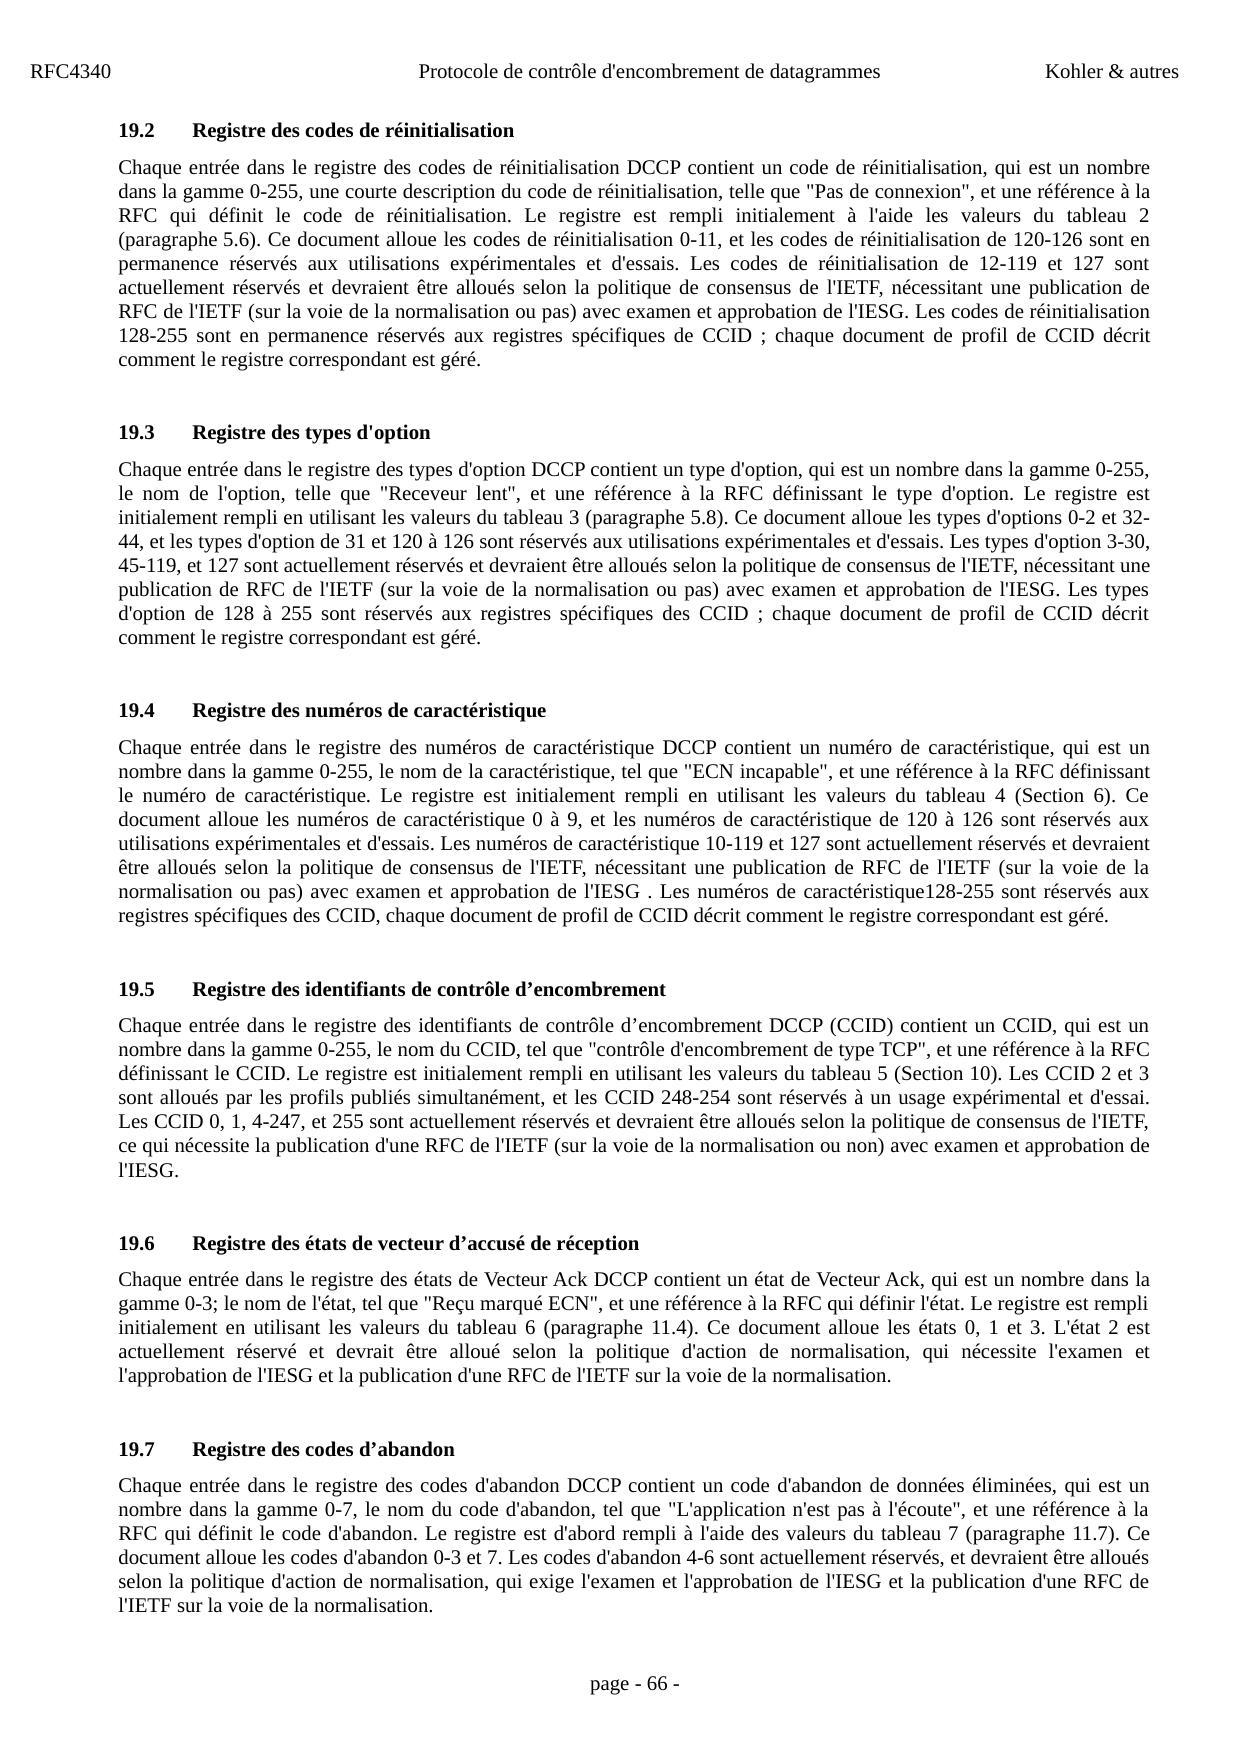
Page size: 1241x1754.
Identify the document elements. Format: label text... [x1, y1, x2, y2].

text Chaque entrée dans le registre des codes de réinitialisation DCCP contient un code de réinitialisation, qui est un nombre dans la gamme 0-255, une courte description du code de réinitialisation, telle que "Pas de connexion", et une référence à la RFC qui définit le code de réinitialisation. Le registre est rempli initialement à l'aide les valeurs du tableau 2 (paragraphe 5.6). Ce document alloue les codes de réinitialisation 0-11, et les codes de réinitialisation de 120-126 sont en permanence réservés aux utilisations expérimentales et d'essais. Les codes de réinitialisation de 12-119 et 127 sont actuellement réservés et devraient être alloués selon la politique de consensus de l'IETF, nécessitant une publication de RFC de l'IETF (sur la voie de la normalisation ou pas) avec examen et approbation de l'IESG. Les codes de réinitialisation 128-255 sont en permanence réservés aux registres spécifiques de CCID ; chaque document de profil de CCID décrit comment le registre correspondant est géré. [118, 155, 1152, 371]
text Chaque entrée dans le registre des états de Vecteur Ack DCCP contient un état de Vecteur Ack, qui est un nombre dans la gamme 0-3; le nom de l'état, tel que "Reçu marqué ECN", et une référence à la RFC qui définir l'état. Le registre est rempli initialement en utilisant les valeurs du tableau 6 (paragraphe 11.4). Ce document alloue les états 0, 1 et 3. L'état 2 est actuellement réservé et devrait être alloué selon la politique d'action de normalisation, qui nécessite l'examen et l'approbation de l'IESG et la publication d'une RFC de l'IETF sur la voie de la normalisation. [118, 1267, 1152, 1387]
text Chaque entrée dans le registre des codes d'abandon DCCP contient un code d'abandon de données éliminées, qui est un nombre dans la gamme 0-7, le nom du code d'abandon, tel que "L'application n'est pas à l'écoute", et une référence à la RFC qui définit le code d'abandon. Le registre est d'abord rempli à l'aide des valeurs du tableau 7 (paragraphe 11.7). Ce document alloue les codes d'abandon 0-3 et 7. Les codes d'abandon 4-6 sont actuellement réservés, et devraient être alloués selon la politique d'action de normalisation, qui exige l'examen et l'approbation de l'IESG et la publication d'une RFC de l'IETF sur la voie de la normalisation. [118, 1473, 1152, 1617]
subtitle 19.7 Registre des codes d’abandon [118, 1437, 1152, 1461]
subtitle 19.4 Registre des numéros de caractéristique [118, 698, 1152, 722]
subtitle 19.3 Registre des types d'option [118, 420, 1152, 444]
subtitle 19.2 Registre des codes de réinitialisation [118, 118, 1152, 142]
text Chaque entrée dans le registre des types d'option DCCP contient un type d'option, qui est un nombre dans la gamme 0-255, le nom de l'option, telle que "Receveur lent", et une référence à la RFC définissant le type d'option. Le registre est initialement rempli en utilisant les valeurs du tableau 3 (paragraphe 5.8). Ce document alloue les types d'options 0-2 et 32-44, et les types d'option de 31 et 120 à 126 sont réservés aux utilisations expérimentales et d'essais. Les types d'option 3-30, 45-119, et 127 sont actuellement réservés et devraient être alloués selon la politique de consensus de l'IETF, nécessitant une publication de RFC de l'IETF (sur la voie de la normalisation ou pas) avec examen et approbation de l'IESG. Les types d'option de 128 à 255 sont réservés aux registres spécifiques des CCID ; chaque document de profil de CCID décrit comment le registre correspondant est géré. [118, 457, 1152, 649]
subtitle 19.6 Registre des états de vecteur d’accusé de réception [118, 1231, 1152, 1255]
subtitle 19.5 Registre des identifiants de contrôle d’encombrement [118, 977, 1152, 1001]
text Chaque entrée dans le registre des numéros de caractéristique DCCP contient un numéro de caractéristique, qui est un nombre dans la gamme 0-255, le nom de la caractéristique, tel que "ECN incapable", et une référence à la RFC définissant le numéro de caractéristique. Le registre est initialement rempli en utilisant les valeurs du tableau 4 (Section 6). Ce document alloue les numéros de caractéristique 0 à 9, et les numéros de caractéristique de 120 à 126 sont réservés aux utilisations expérimentales et d'essais. Les numéros de caractéristique 10-119 et 127 sont actuellement réservés et devraient être alloués selon la politique de consensus de l'IETF, nécessitant une publication de RFC de l'IETF (sur la voie de la normalisation ou pas) avec examen et approbation de l'IESG . Les numéros de caractéristique128-255 sont réservés aux registres spécifiques des CCID, chaque document de profil de CCID décrit comment le registre correspondant est géré. [118, 735, 1152, 927]
text Chaque entrée dans le registre des identifiants de contrôle d’encombrement DCCP (CCID) contient un CCID, qui est un nombre dans la gamme 0-255, le nom du CCID, tel que "contrôle d'encombrement de type TCP", et une référence à la RFC définissant le CCID. Le registre est initialement rempli en utilisant les valeurs du tableau 5 (Section 10). Les CCID 2 et 3 sont alloués par les profils publiés simultanément, et les CCID 248-254 sont réservés à un usage expérimental et d'essai. Les CCID 0, 1, 4-247, et 255 sont actuellement réservés et devraient être alloués selon la politique de consensus de l'IETF, ce qui nécessite la publication d'une RFC de l'IETF (sur la voie de la normalisation ou non) avec examen et approbation de l'IESG. [118, 1013, 1152, 1182]
